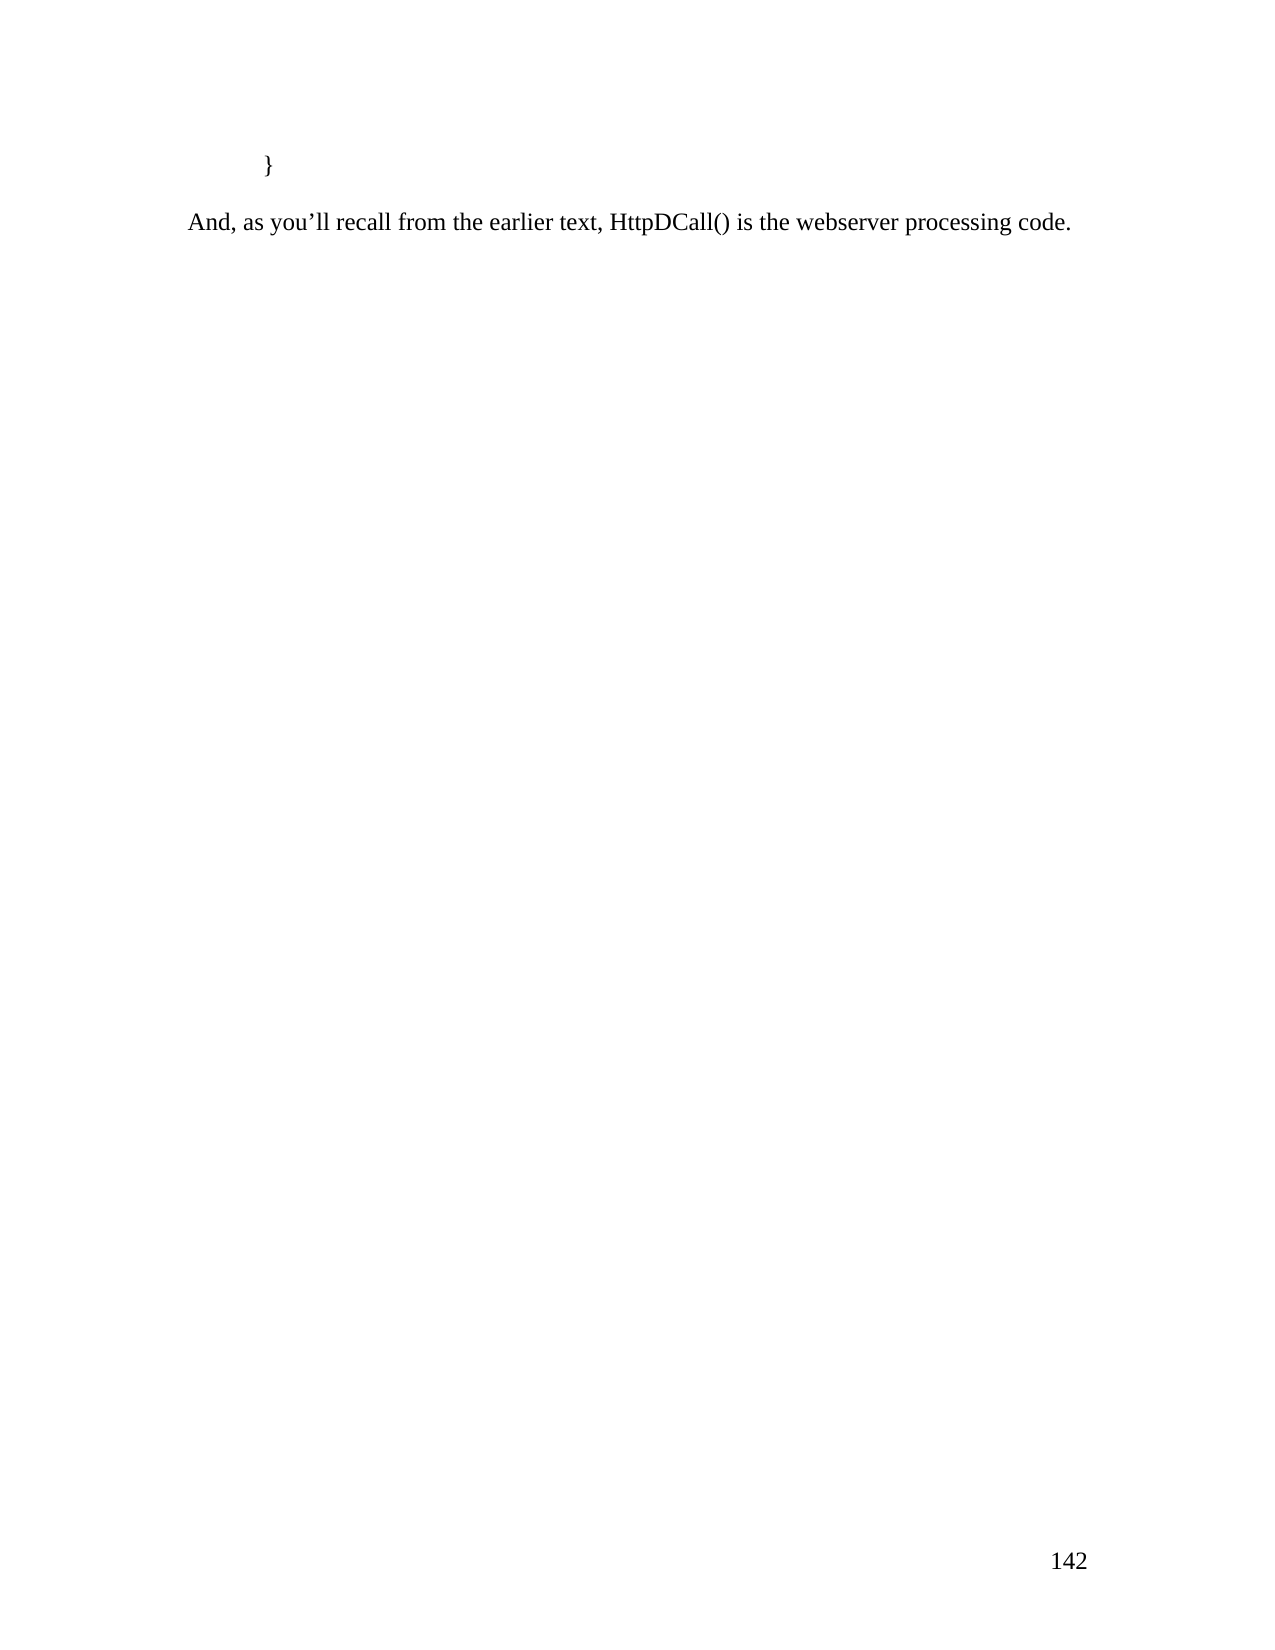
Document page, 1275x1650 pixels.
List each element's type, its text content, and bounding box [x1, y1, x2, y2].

text } [262, 150, 1087, 179]
text And, as you’ll recall from the earlier text, HttpDCall() is the webserver processing code. [187, 207, 1087, 236]
